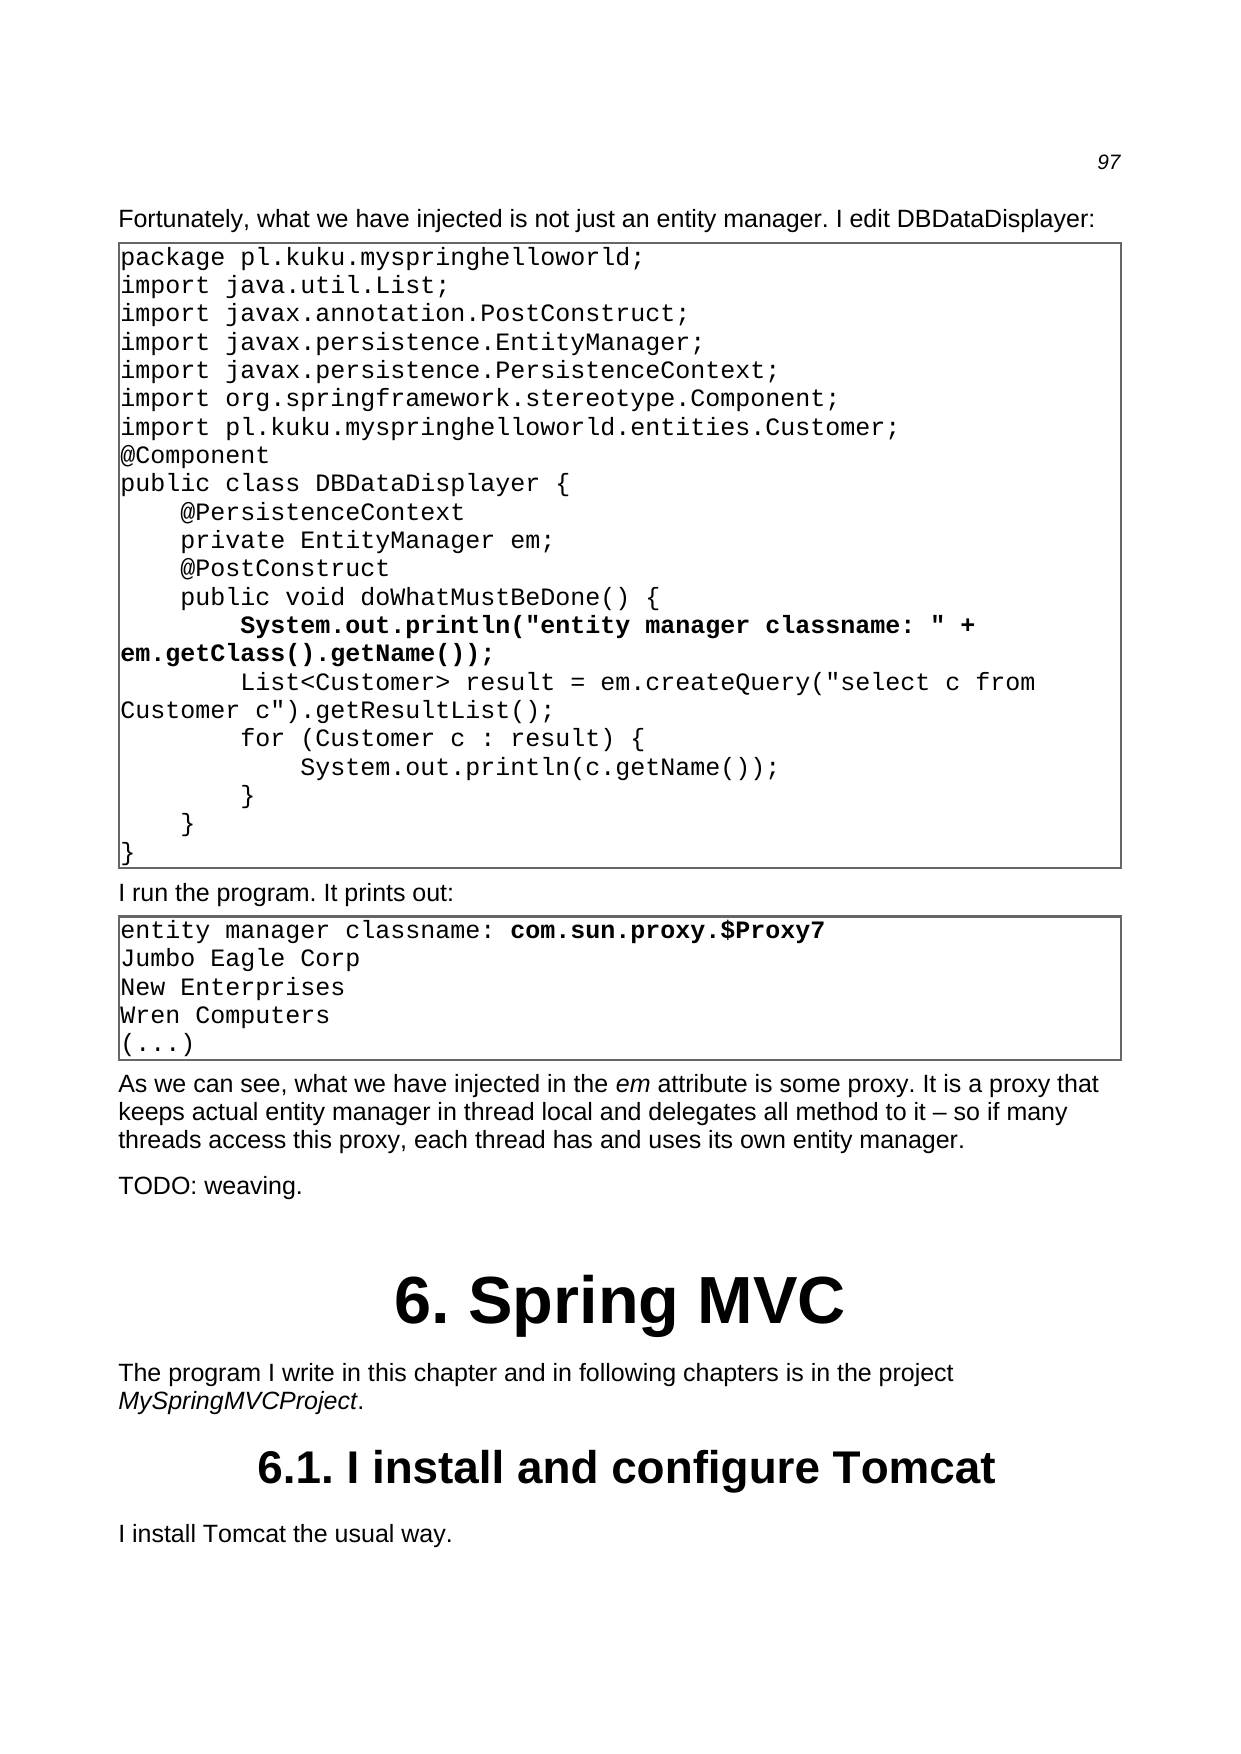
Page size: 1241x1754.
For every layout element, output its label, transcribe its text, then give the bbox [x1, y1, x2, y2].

text private EntityManager em; [120, 525, 1120, 554]
text I run the program. It prints out: [118, 878, 1122, 906]
text As we can see, what we have injected in the em attribute is some proxy. It is a proxy that keeps actual entity manager in thread local and delegates all method to it – so if many threads access this proxy, each thread has and uses its own entity manager. [118, 1070, 1122, 1154]
text List<Customer> result = em.createQuery("select c from Customer c").getResultList(); [120, 667, 1120, 724]
subtitle Spring MVC [118, 1263, 1122, 1338]
subtitle I install and configure Tomcat [118, 1442, 1122, 1493]
text for (Customer c : result) { [120, 724, 1120, 752]
text import javax.annotation.PostConstruct; [120, 299, 1120, 327]
text (...) [120, 1029, 1120, 1059]
text I install Tomcat the usual way. [118, 1520, 1122, 1548]
text Wren Computers [120, 1000, 1120, 1029]
text import javax.persistence.PersistenceContext; [120, 355, 1120, 384]
text public class DBDataDisplayer { [120, 469, 1120, 497]
text TODO: weaving. [118, 1172, 1122, 1200]
text public void doWhatMustBeDone() { [120, 582, 1120, 610]
text } [120, 809, 1120, 837]
text New Enterprises [120, 972, 1120, 1000]
text System.out.println(c.getName()); [120, 752, 1120, 780]
text Jumbo Eagle Corp [120, 944, 1120, 972]
text } [120, 780, 1120, 809]
text import org.springframework.stereotype.Component; [120, 384, 1120, 412]
text import java.util.List; [120, 270, 1120, 299]
text } [120, 837, 1120, 867]
text @Component [120, 440, 1120, 469]
text @PostConstruct [120, 554, 1120, 582]
text Fortunately, what we have injected is not just an entity manager. I edit DBDataDisplayer: [118, 205, 1122, 233]
text The program I write in this chapter and in following chapters is in the project MySpringMVCProject. [118, 1359, 1122, 1415]
text import pl.kuku.myspringhelloworld.entities.Customer; [120, 412, 1120, 440]
text package pl.kuku.myspringhelloworld; [120, 244, 1120, 270]
text @PersistenceContext [120, 497, 1120, 525]
text entity manager classname: com.sun.proxy.$Proxy7 [120, 918, 1120, 944]
text System.out.println("entity manager classname: " + em.getClass().getName()); [120, 610, 1120, 667]
text import javax.persistence.EntityManager; [120, 327, 1120, 355]
